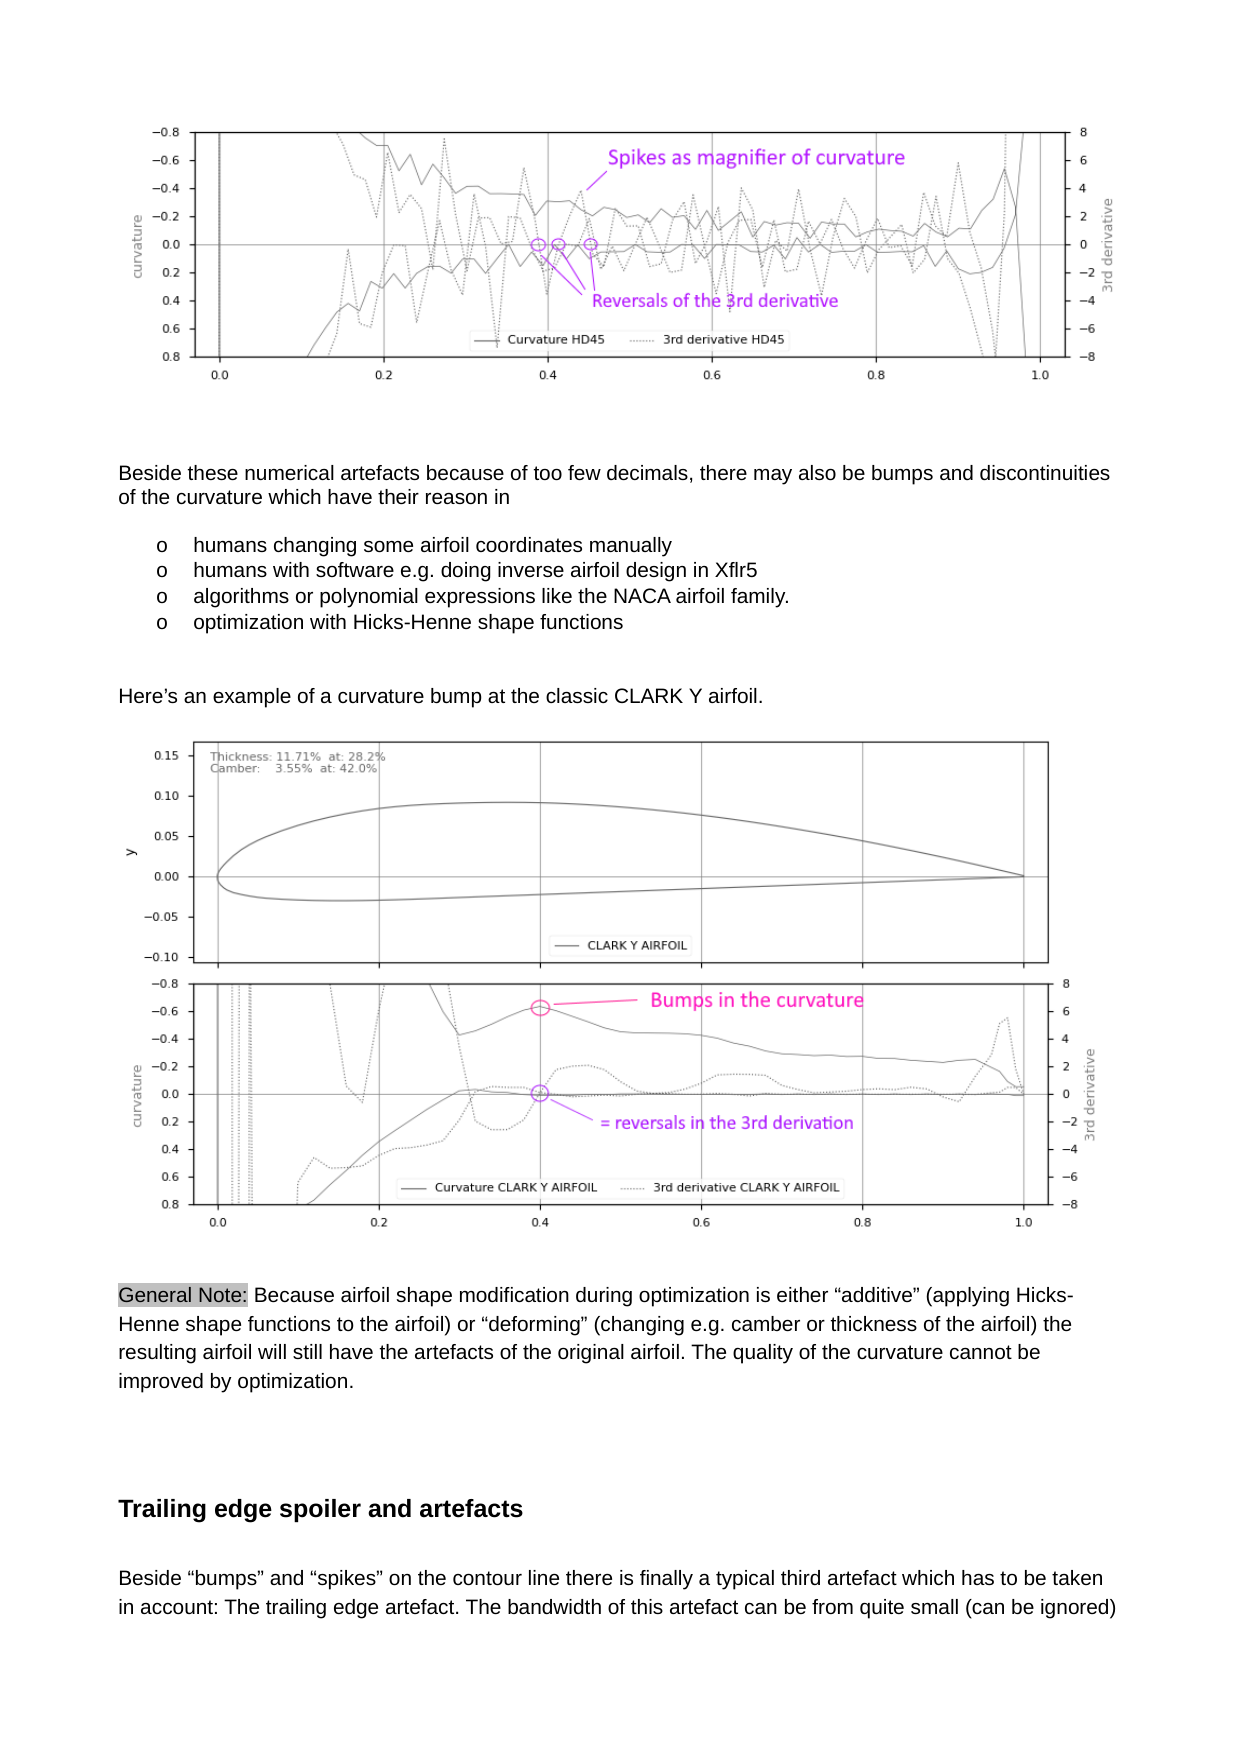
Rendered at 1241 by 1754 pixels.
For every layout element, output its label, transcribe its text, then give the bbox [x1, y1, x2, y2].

subtitle Trailing edge spoiler and artefacts [118, 1494, 1122, 1523]
list humans changing some airfoil coordinates manually [156, 532, 1122, 558]
list humans with software e.g. doing inverse airfoil design in Xflr5 [156, 558, 1122, 584]
text Beside “bumps” and “spikes” on the contour line there is finally a typical third artefact which has to be taken in account: The trailing edge artefact. The bandwidth of this artefact can be from quite small (can be ignored) [118, 1566, 1122, 1619]
text Beside these numerical artefacts because of too few decimals, there may also be bumps and discontinuities of the curvature which have their reason in [118, 461, 1122, 508]
list algorithms or polynomial expressions like the NACA airfoil family. [156, 584, 1122, 610]
list optimization with Hicks-Henne shape functions [156, 610, 1122, 636]
text General Note: Because airfoil shape modification during optimization is either “additive” (applying Hicks-Henne shape functions to the airfoil) or “deforming” (changing e.g. camber or thickness of the airfoil) the resulting airfoil will still have the artefacts of the original airfoil. The quality of the curvature cannot be improved by optimization. [118, 1283, 1122, 1393]
text Here’s an example of a curvature bump at the classic CLARK Y airfoil. [118, 684, 1122, 708]
